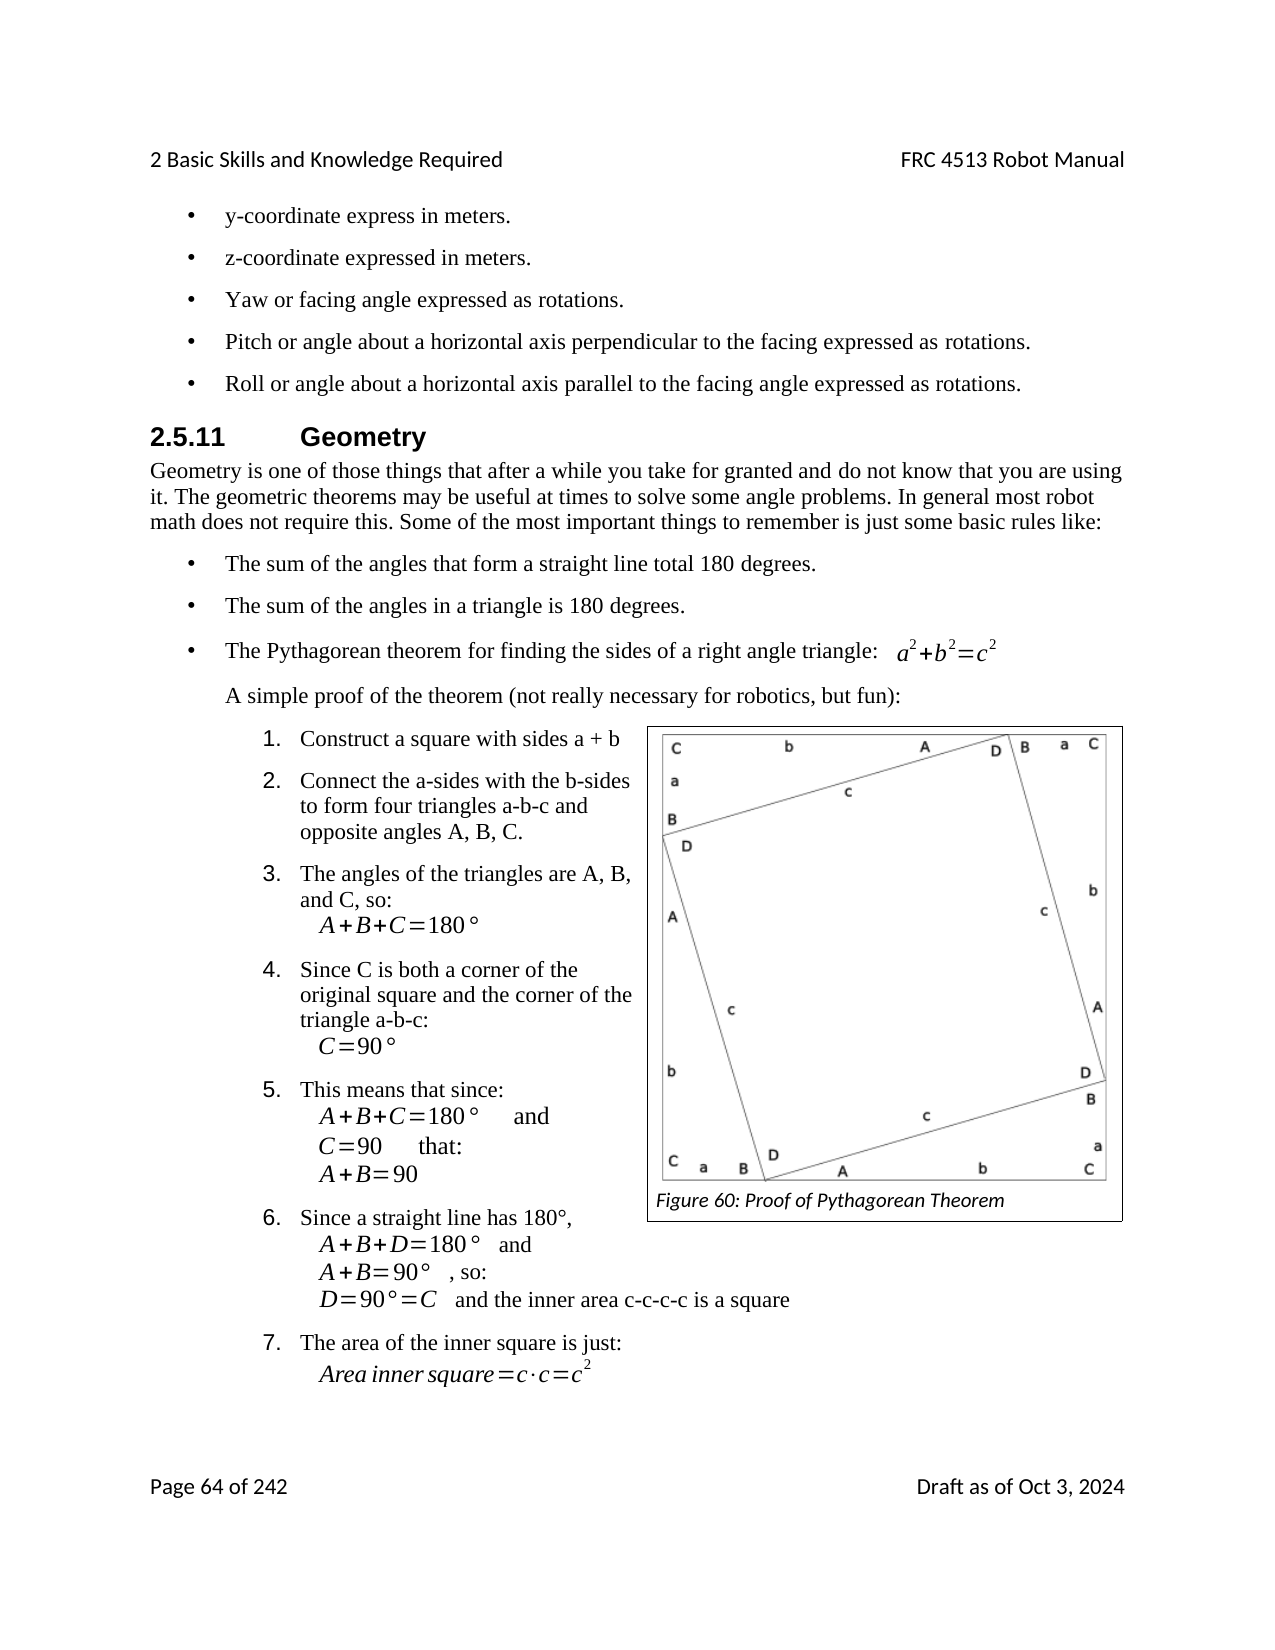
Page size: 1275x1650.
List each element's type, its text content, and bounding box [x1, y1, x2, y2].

list y-coordinate express in meters. [187, 203, 1125, 228]
list Pitch or angle about a horizontal axis perpendicular to the facing expressed as rotations. [187, 329, 1125, 354]
list [648, 727, 1122, 1221]
list Construct a square with sides a + b [262, 725, 1122, 751]
list The Pythagorean theorem for finding the sides of a right angle triangle: [187, 635, 1125, 666]
list This means that since: [262, 1077, 647, 1188]
picture [662, 734, 1107, 1182]
list The sum of the angles in a triangle is 180 degrees. [187, 593, 1125, 619]
list The sum of the angles that form a straight line total 180 degrees. [187, 551, 1125, 577]
list Since C is both a corner of the original square and the corner of the triangle a-b-c: [262, 956, 647, 1060]
list The area of the inner square is just: [262, 1330, 1125, 1387]
list Figure 60: Proof of Pythagorean Theorem [656, 1182, 1113, 1212]
list Roll or angle about a horizontal axis parallel to the facing angle expressed as rotations. [187, 371, 1125, 397]
list The angles of the triangles are A, B, and C, so: [262, 861, 647, 939]
subtitle Geometry [150, 422, 1125, 452]
list z-coordinate expressed in meters. [187, 245, 1125, 270]
text Geometry is one of those things that after a while you take for granted and do not know that you are using it. The geometric theorems may be useful at times to solve some angle problems. In general most robot math does not require this. Some of the most important things to remember is just some basic rules like: [150, 458, 1125, 534]
list Since a straight line has 180°, and , so: and the inner area c-c-c-c is a square [262, 1205, 1125, 1313]
list Yaw or facing angle expressed as rotations. [187, 287, 1125, 312]
text A simple proof of the theorem (not really necessary for robotics, but fun): [150, 683, 1125, 708]
list Connect the a-sides with the b-sides to form four triangles a-b-c and opposite angles A, B, C. [262, 768, 647, 844]
